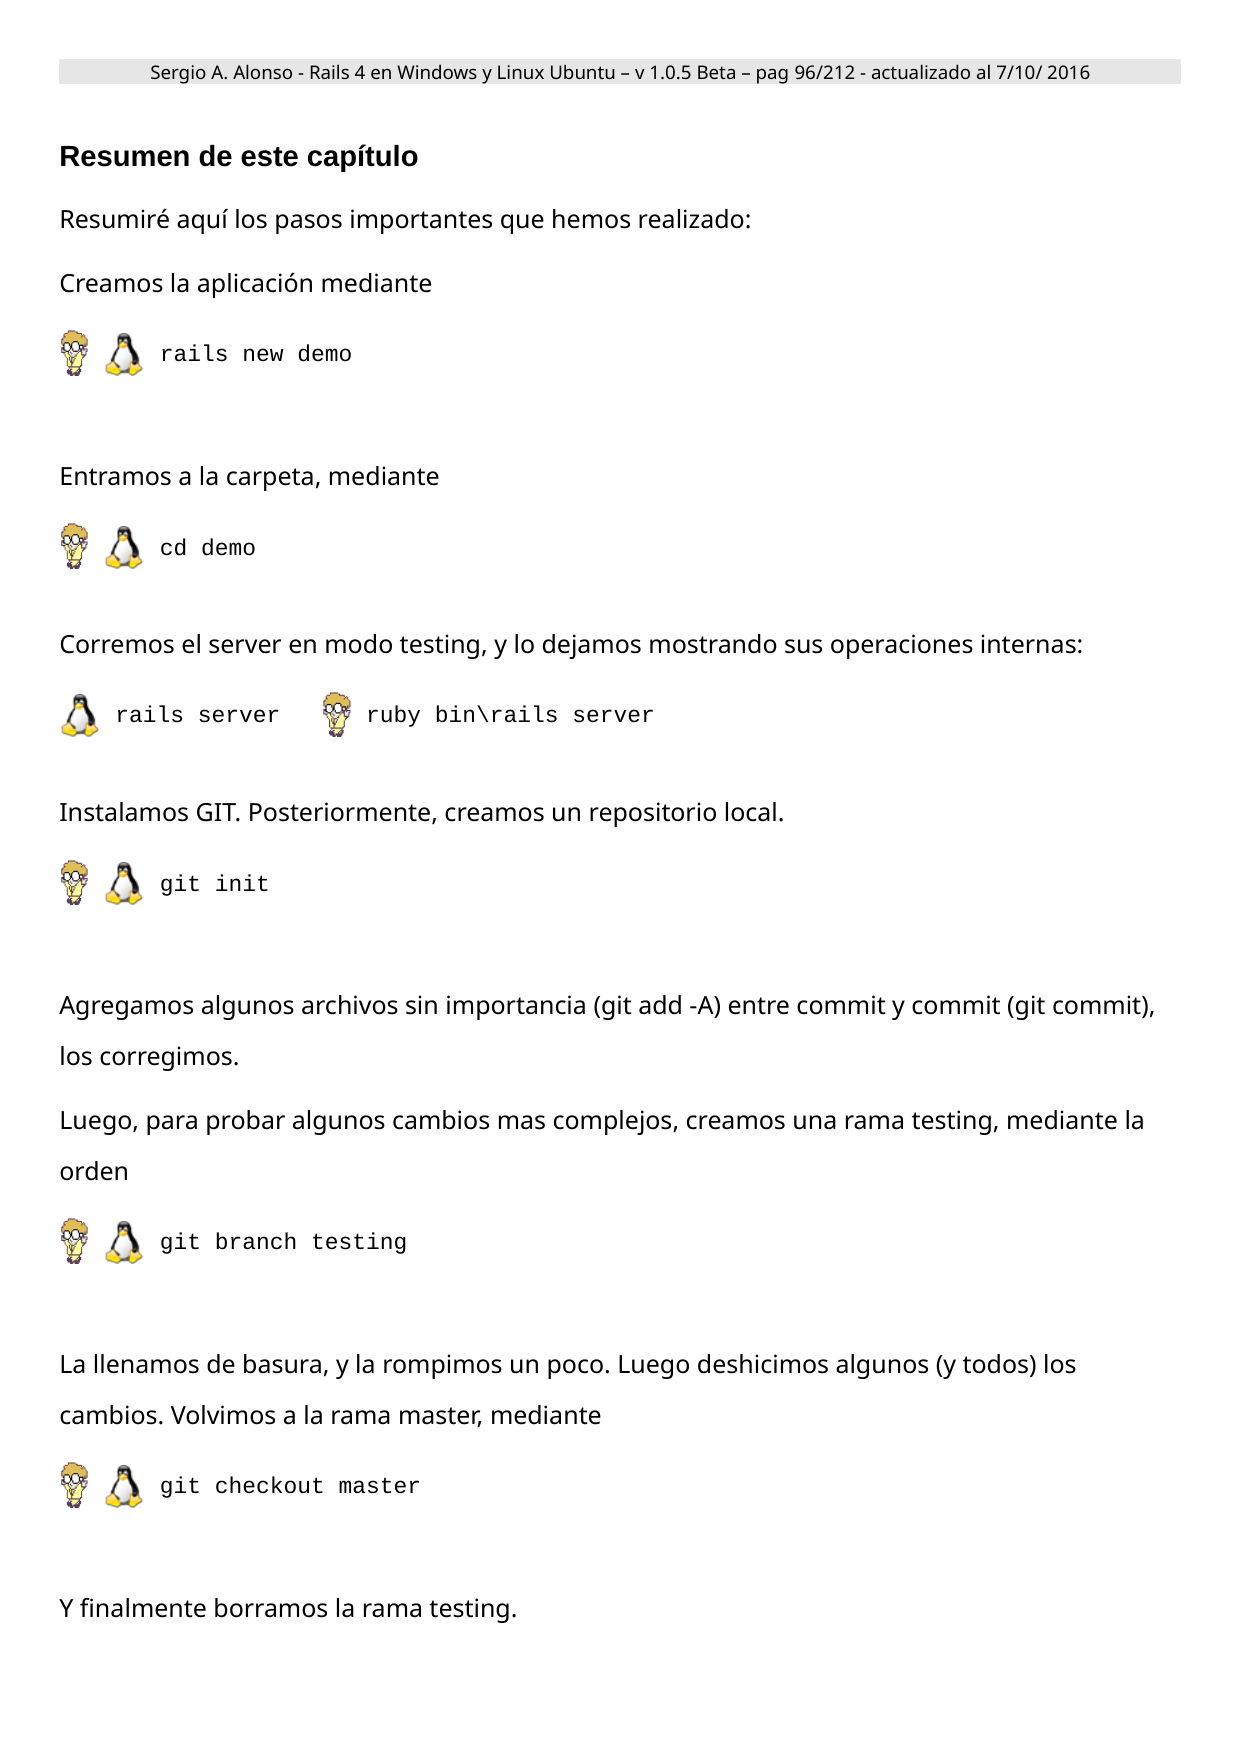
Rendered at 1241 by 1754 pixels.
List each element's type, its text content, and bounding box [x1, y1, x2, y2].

text git init [59, 858, 1181, 912]
picture [59, 694, 102, 737]
subtitle Resumen de este capítulo [59, 139, 1181, 173]
picture [103, 862, 146, 905]
text Corremos el server en modo testing, y lo dejamos mostrando sus operaciones internas: [59, 627, 1181, 661]
text cd demo [59, 522, 1181, 576]
text Entramos a la carpeta, mediante [59, 458, 1181, 493]
picture [59, 1216, 90, 1264]
text Y finalmente borramos la rama testing. [59, 1591, 1181, 1625]
text Agregamos algunos archivos sin importancia (git add -A) entre commit y commit (git commit), los corregimos. [59, 988, 1181, 1073]
picture [59, 858, 90, 905]
picture [103, 1465, 146, 1508]
picture [103, 1221, 146, 1264]
text rails new demo [59, 329, 1181, 382]
picture [103, 333, 146, 376]
picture [321, 690, 353, 737]
text git branch testing [59, 1217, 1181, 1270]
text Luego, para probar algunos cambios mas complejos, creamos una rama testing, mediante la orden [59, 1102, 1181, 1187]
text La llenamos de basura, y la rompimos un poco. Luego deshicimos algunos (y todos) los cambios. Volvimos a la rama master, mediante [59, 1346, 1181, 1432]
picture [59, 328, 90, 376]
text rails server ruby bin\rails server [59, 690, 1181, 744]
text git checkout master [59, 1461, 1181, 1514]
picture [59, 1461, 90, 1508]
picture [103, 526, 146, 569]
text Instalamos GIT. Posteriormente, creamos un repositorio local. [59, 794, 1181, 829]
text Resumiré aquí los pasos importantes que hemos realizado: [59, 202, 1181, 236]
picture [59, 522, 90, 569]
text Creamos la aplicación mediante [59, 265, 1181, 299]
